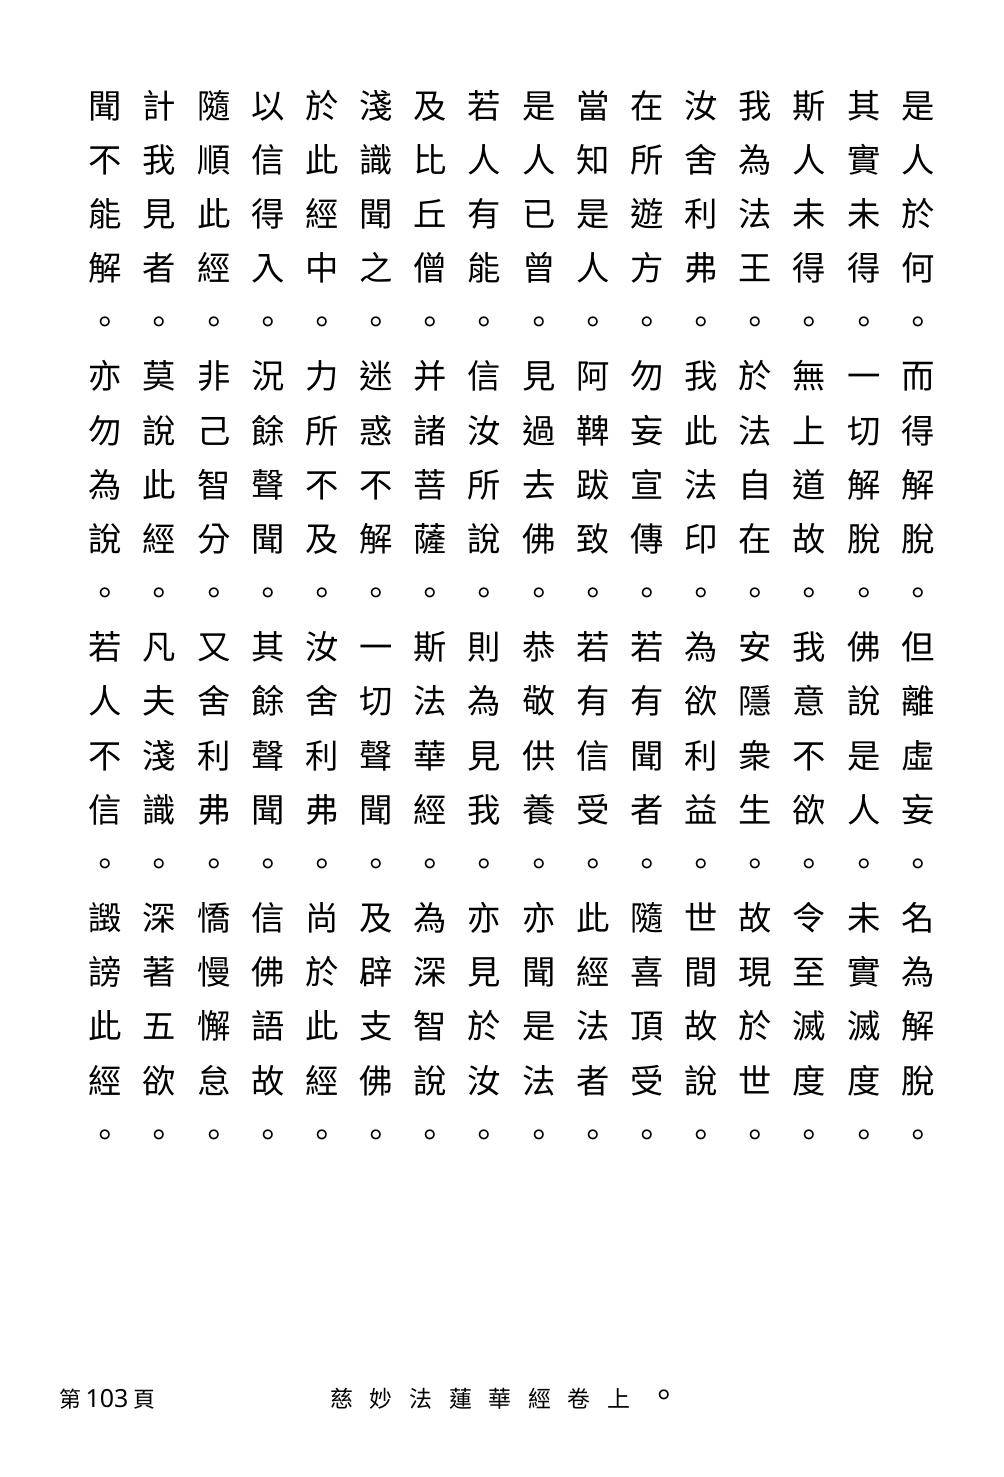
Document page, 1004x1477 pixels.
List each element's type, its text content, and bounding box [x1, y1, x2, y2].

text 以信得入。況餘聲聞。其餘聲聞。信佛語故。 [241, 88, 295, 1363]
text 隨順此經。非己智分。又舍利弗。憍慢懈怠。 [187, 88, 241, 1363]
text 當知是人。阿鞞跋致。若有信受。此經法者。 [566, 88, 620, 1363]
text 於此經中。力所不及。汝舍利弗。尚於此經。 [295, 88, 349, 1363]
text 汝舍利弗。我此法印。為欲利益。世間故說。 [674, 88, 728, 1363]
text 聞不能解。亦勿為說。若人不信。譭謗此經。 [78, 88, 132, 1363]
text 及比丘僧。并諸菩薩。斯法華經。為深智說。 [403, 88, 457, 1363]
text 若人有能。信汝所說。則為見我。亦見於汝。 [457, 88, 512, 1363]
text 斯人未得。無上道故。我意不欲。令至滅度。 [782, 88, 837, 1363]
text 計我見者。莫說此經。凡夫淺識。深著五欲。 [132, 88, 187, 1363]
text 淺識聞之。迷惑不解。一切聲聞。及辟支佛。 [349, 88, 403, 1363]
text 在所遊方。勿妄宣傳。若有聞者。隨喜頂受。 [620, 88, 674, 1363]
text 我為法王。於法自在。安隱衆生。故現於世。 [728, 88, 782, 1363]
text 是人已曾。見過去佛。恭敬供養。亦聞是法。 [512, 88, 566, 1363]
text 是人於何。而得解脫。但離虛妄。名為解脫。 [891, 88, 945, 1363]
text 其實未得。一切解脫。佛說是人。未實滅度。 [837, 88, 891, 1363]
